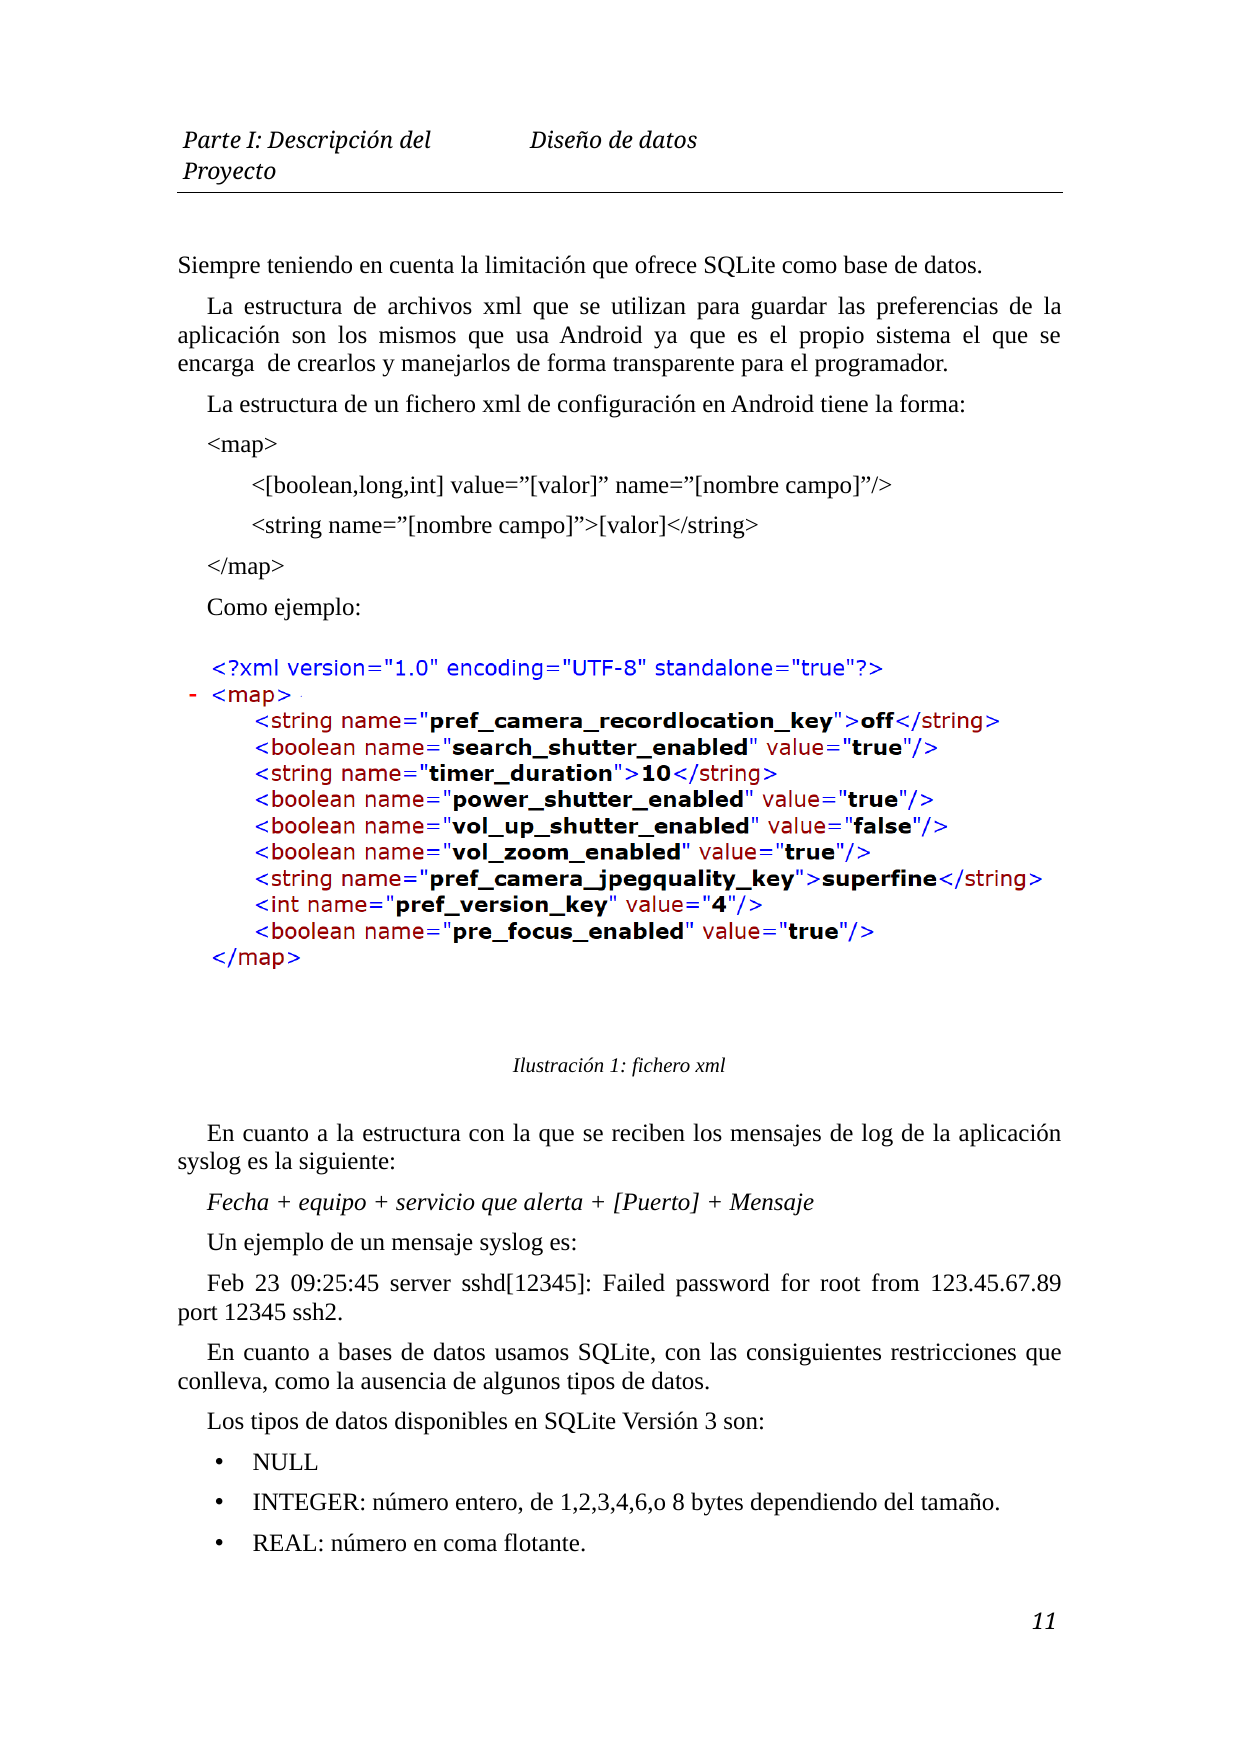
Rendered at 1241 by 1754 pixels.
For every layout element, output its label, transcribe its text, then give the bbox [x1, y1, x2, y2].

text <map> [177, 429, 1063, 458]
text </map> [177, 551, 1063, 580]
text La estructura de archivos xml que se utilizan para guardar las preferencias de la aplicación son los mismos que usa Android ya que es el propio sistema el que se encarga de crearlos y manejarlos de forma transparente para el programador. [177, 291, 1063, 377]
text La estructura de un fichero xml de configuración en Android tiene la forma: [177, 389, 1063, 418]
text Fecha + equipo + servicio que alerta + [Puerto] + Mensaje [177, 1187, 1063, 1216]
text <string name=”[nombre campo]”>[valor]</string> [177, 511, 1063, 539]
text Los tipos de datos disponibles en SQLite Versión 3 son: [177, 1406, 1063, 1435]
list NULL [215, 1447, 1063, 1476]
text Ilustración 1: fichero xml [177, 1053, 1063, 1077]
text Feb 23 09:25:45 server sshd[12345]: Failed password for root from 123.45.67.89 port 12345 ssh2. [177, 1268, 1063, 1325]
text En cuanto a bases de datos usamos SQLite, con las consiguientes restricciones que conlleva, como la ausencia de algunos tipos de datos. [177, 1337, 1063, 1395]
text En cuanto a la estructura con la que se reciben los mensajes de log de la aplicación syslog es la siguiente: [177, 1118, 1063, 1175]
list REAL: número en coma flotante. [215, 1528, 1063, 1557]
picture [177, 632, 1064, 1053]
text Como ejemplo: [177, 592, 1063, 620]
list INTEGER: número entero, de 1,2,3,4,6,o 8 bytes dependiendo del tamaño. [215, 1487, 1063, 1516]
text Un ejemplo de un mensaje syslog es: [177, 1227, 1063, 1256]
text Siempre teniendo en cuenta la limitación que ofrece SQLite como base de datos. [177, 250, 1063, 279]
text <[boolean,long,int] value=”[valor]” name=”[nombre campo]”/> [177, 470, 1063, 499]
